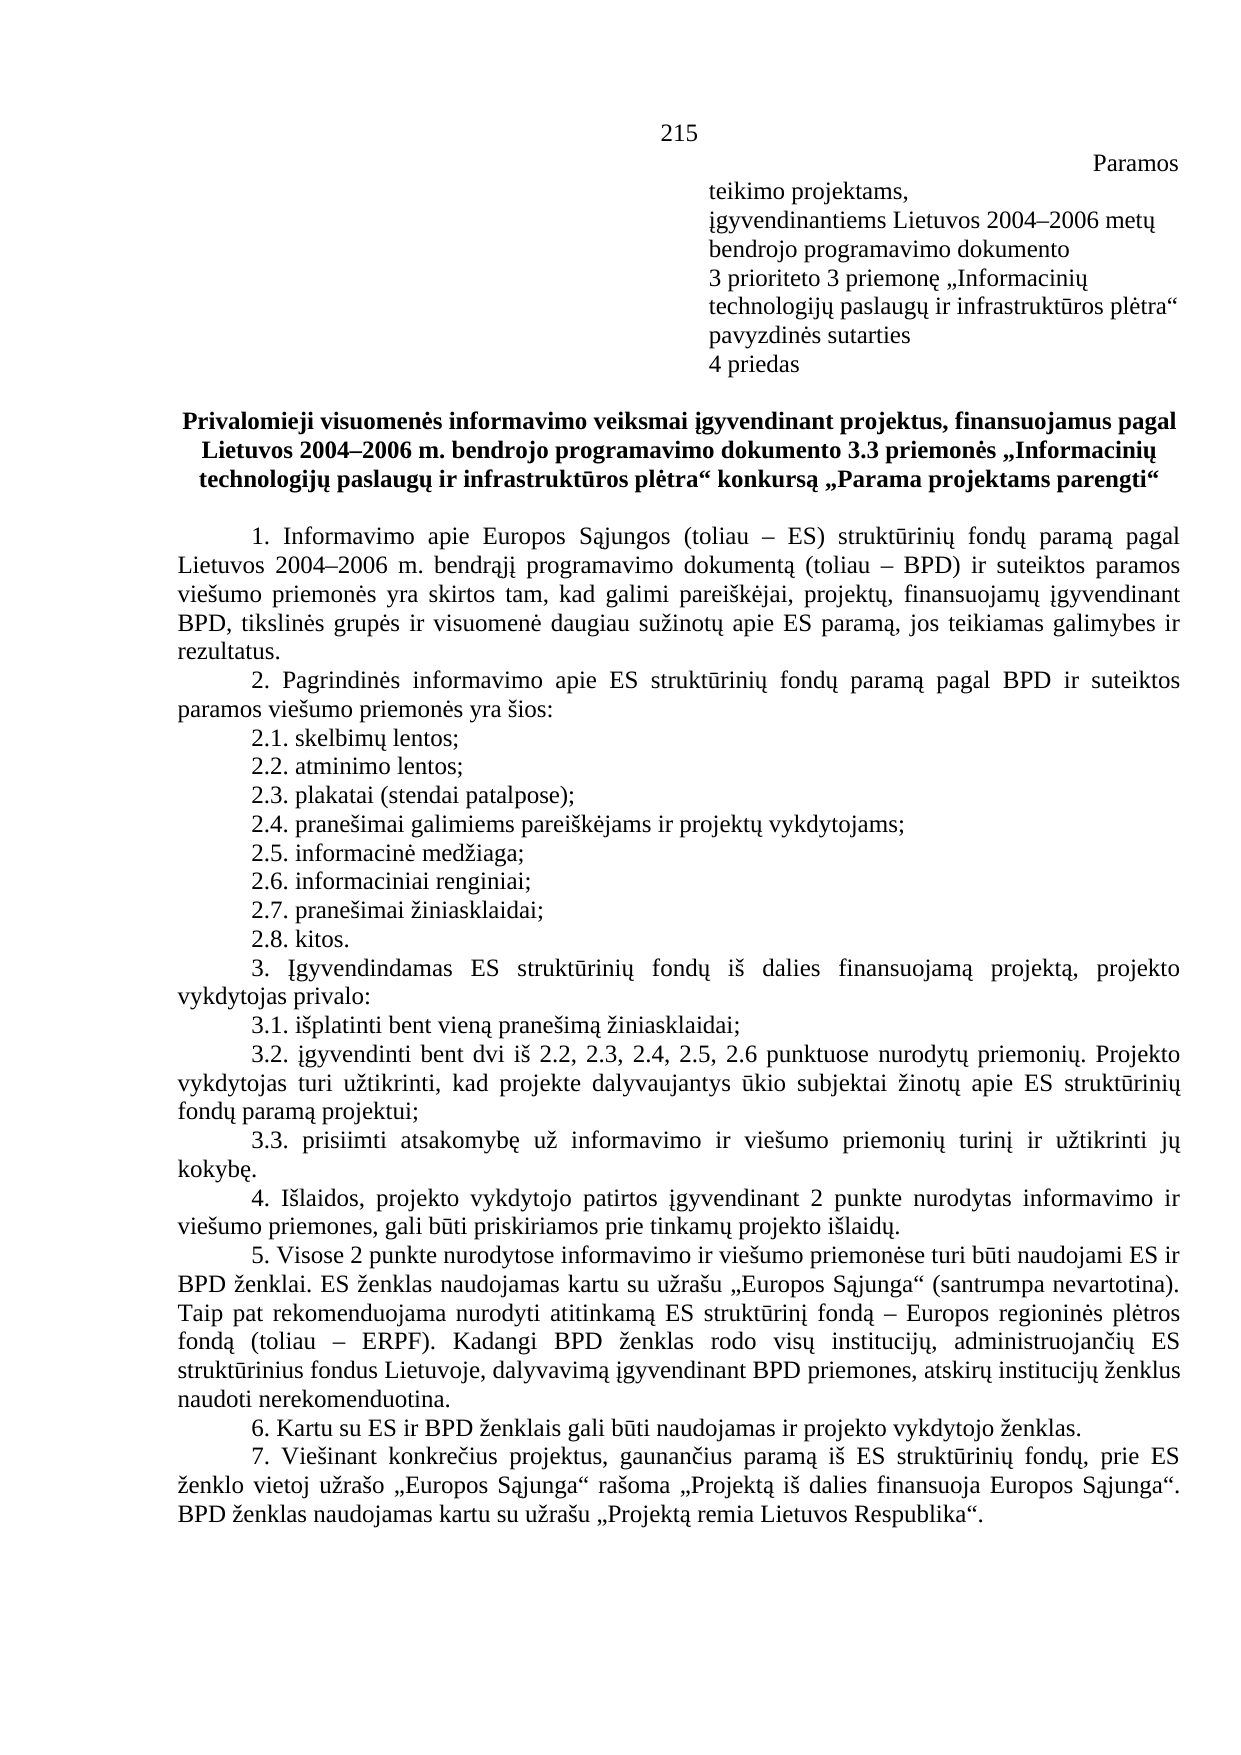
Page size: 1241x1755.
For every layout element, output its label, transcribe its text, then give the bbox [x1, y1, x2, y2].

text 3.3. prisiimti atsakomybę už informavimo ir viešumo priemonių turinį ir užtikrinti jų kokybę. [177, 1125, 1181, 1183]
text įgyvendinantiems Lietuvos 2004–2006 metų [177, 205, 1181, 234]
text 1. Informavimo apie Europos Sąjungos (toliau – ES) struktūrinių fondų paramą pagal Lietuvos 2004–2006 m. bendrąjį programavimo dokumentą (toliau – BPD) ir suteiktos paramos viešumo priemonės yra skirtos tam, kad galimi pareiškėjai, projektų, finansuojamų įgyvendinant BPD, tikslinės grupės ir visuomenė daugiau sužinotų apie ES paramą, jos teikiamas galimybes ir rezultatus. [177, 521, 1181, 665]
text 7. Viešinant konkrečius projektus, gaunančius paramą iš ES struktūrinių fondų, prie ES ženklo vietoj užrašo „Europos Sąjunga“ rašoma „Projektą iš dalies finansuoja Europos Sąjunga“. BPD ženklas naudojamas kartu su užrašu „Projektą remia Lietuvos Respublika“. [177, 1441, 1181, 1528]
text 2.6. informaciniai renginiai; [177, 866, 1181, 895]
text Privalomieji visuomenės informavimo veiksmai įgyvendinant projektus, finansuojamus pagal Lietuvos 2004–2006 m. bendrojo programavimo dokumento 3.3 priemonės „Informacinių technologijų paslaugų ir infrastruktūros plėtra“ konkursą „Parama projektams parengti“ [177, 406, 1181, 493]
text 3 prioriteto 3 priemonę „Informacinių [177, 263, 1181, 291]
text 3.2. įgyvendinti bent dvi iš 2.2, 2.3, 2.4, 2.5, 2.6 punktuose nurodytų priemonių. Projekto vykdytojas turi užtikrinti, kad projekte dalyvaujantys ūkio subjektai žinotų apie ES struktūrinių fondų paramą projektui; [177, 1039, 1181, 1125]
text bendrojo programavimo dokumento [177, 234, 1181, 263]
text technologijų paslaugų ir infrastruktūros plėtra“ [177, 291, 1181, 320]
text Paramos teikimo projektams, [709, 148, 1181, 205]
text 3. Įgyvendindamas ES struktūrinių fondų iš dalies finansuojamą projektą, projekto vykdytojas privalo: [177, 953, 1181, 1010]
text 2.7. pranešimai žiniasklaidai; [177, 895, 1181, 924]
text 5. Visose 2 punkte nurodytose informavimo ir viešumo priemonėse turi būti naudojami ES ir BPD ženklai. ES ženklas naudojamas kartu su užrašu „Europos Sąjunga“ (santrumpa nevartotina). Taip pat rekomenduojama nurodyti atitinkamą ES struktūrinį fondą – Europos regioninės plėtros fondą (toliau – ERPF). Kadangi BPD ženklas rodo visų institucijų, administruojančių ES struktūrinius fondus Lietuvoje, dalyvavimą įgyvendinant BPD priemones, atskirų institucijų ženklus naudoti nerekomenduotina. [177, 1240, 1181, 1413]
text 2.8. kitos. [177, 924, 1181, 953]
text 2.4. pranešimai galimiems pareiškėjams ir projektų vykdytojams; [177, 809, 1181, 838]
text 2.3. plakatai (stendai patalpose); [177, 780, 1181, 809]
text 3.1. išplatinti bent vieną pranešimą žiniasklaidai; [177, 1010, 1181, 1039]
text 4 priedas [177, 349, 1181, 378]
text 2.5. informacinė medžiaga; [177, 838, 1181, 866]
text 2.2. atminimo lentos; [177, 751, 1181, 780]
text pavyzdinės sutarties [177, 320, 1181, 349]
text 6. Kartu su ES ir BPD ženklais gali būti naudojamas ir projekto vykdytojo ženklas. [177, 1413, 1181, 1441]
text 4. Išlaidos, projekto vykdytojo patirtos įgyvendinant 2 punkte nurodytas informavimo ir viešumo priemones, gali būti priskiriamos prie tinkamų projekto išlaidų. [177, 1183, 1181, 1240]
text 2. Pagrindinės informavimo apie ES struktūrinių fondų paramą pagal BPD ir suteiktos paramos viešumo priemonės yra šios: [177, 665, 1181, 723]
text 2.1. skelbimų lentos; [177, 723, 1181, 751]
